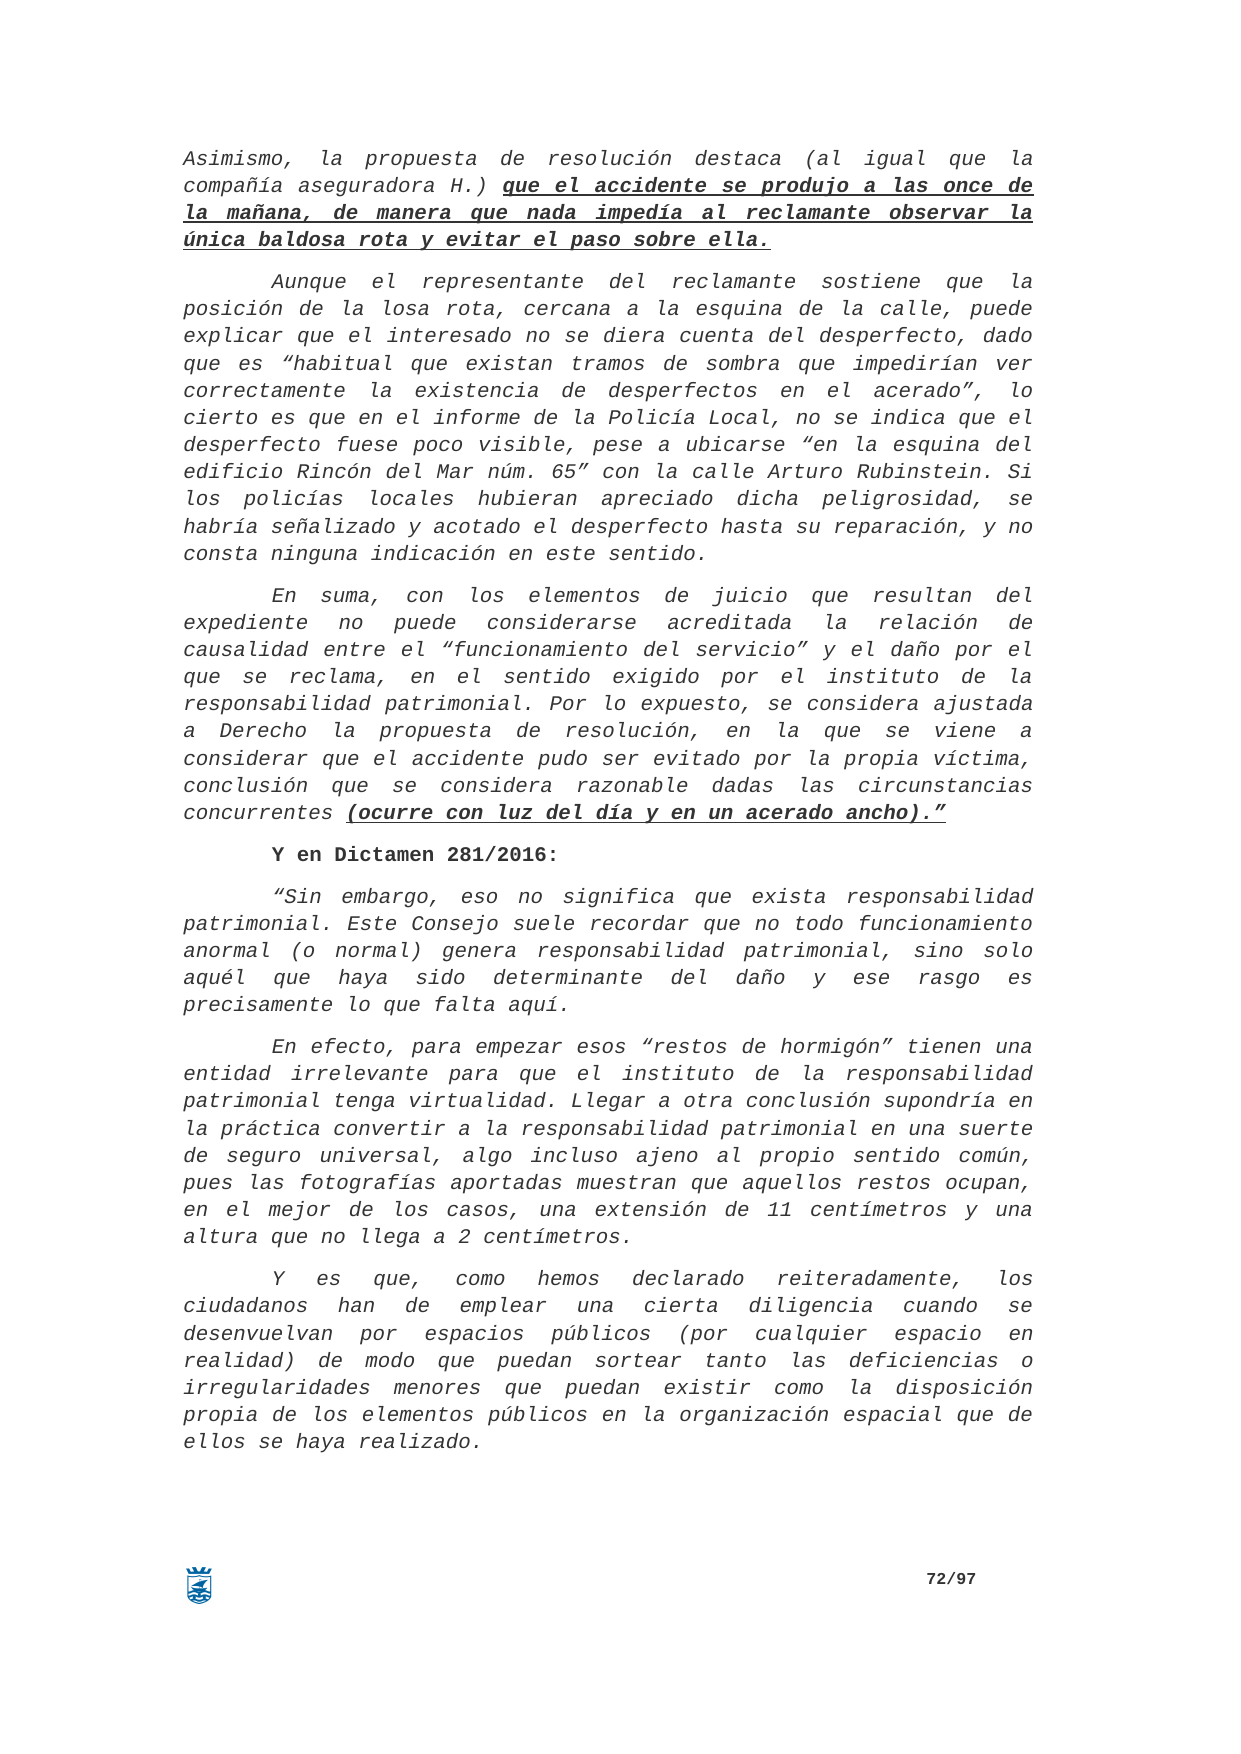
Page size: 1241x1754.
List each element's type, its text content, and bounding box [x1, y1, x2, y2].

text Asimismo, la propuesta de resolución destaca (al igual que la compañía aseguradora H.) que el accidente se produjo a las once de la mañana, de manera que nada impedía al reclamante observar la [183, 148, 1033, 221]
text Aunque el representante del reclamante sostiene que la posición de la losa rota, cercana a la esquina de la calle, puede explicar que el interesado no se diera cuenta del desperfecto, dado que es “habitual que existan tramos de sombra que impedirían ver correctamente la existencia de desperfectos en el acerado”, lo cierto es que en el informe de la Policía Local, no se indica que el desperfecto fuese poco visible, pese a ubicarse “en la esquina del edificio Rincón del Mar núm. 65” con la calle Arturo Rubinstein. Si los policías locales hubieran apreciado dicha peligrosidad, se habría señalizado y acotado el desperfecto hasta su reparación, y no consta ninguna indicación en este sentido. [183, 271, 1033, 566]
text En efecto, para empezar esos “restos de hormigón” tienen una entidad irrelevante para que el instituto de la responsabilidad patrimonial tenga virtualidad. Llegar a otra conclusión supondría en la práctica convertir a la responsabilidad patrimonial en una suerte de seguro universal, algo incluso ajeno al propio sentido común, pues las fotografías aportadas muestran que aquellos restos ocupan, en el mejor de los casos, una extensión de 11 centímetros y una altura que no llega a 2 centímetros. [183, 1036, 1033, 1250]
text “Sin embargo, eso no significa que exista responsabilidad patrimonial. Este Consejo suele recordar que no todo funcionamiento anormal (o normal) genera responsabilidad patrimonial, sino solo aquél que haya sido determinante del daño y ese rasgo es precisamente lo que falta aquí. [183, 886, 1033, 1018]
text En suma, con los elementos de juicio que resultan del expediente no puede considerarse acreditada la relación de causalidad entre el “funcionamiento del servicio” y el daño por el que se reclama, en el sentido exigido por el instituto de la responsabilidad patrimonial. Por lo expuesto, se considera ajustada a Derecho la propuesta de resolución, en la que se viene a considerar que el accidente pudo ser evitado por la propia víctima, conclusión que se considera razonable dadas las circunstancias concurrentes (ocurre con luz del día y en un acerado ancho).” [183, 584, 1033, 826]
text Y en Dictamen 281/2016: [183, 844, 1033, 867]
text única baldosa rota y evitar el paso sobre ella. [183, 223, 1033, 253]
text Y es que, como hemos declarado reiteradamente, los ciudadanos han de emplear una cierta diligencia cuando se desenvuelvan por espacios públicos (por cualquier espacio en realidad) de modo que puedan sortear tanto las deficiencias o irregularidades menores que puedan existir como la disposición propia de los elementos públicos en la organización espacial que de ellos se haya realizado. [183, 1268, 1033, 1455]
picture [183, 1562, 214, 1607]
